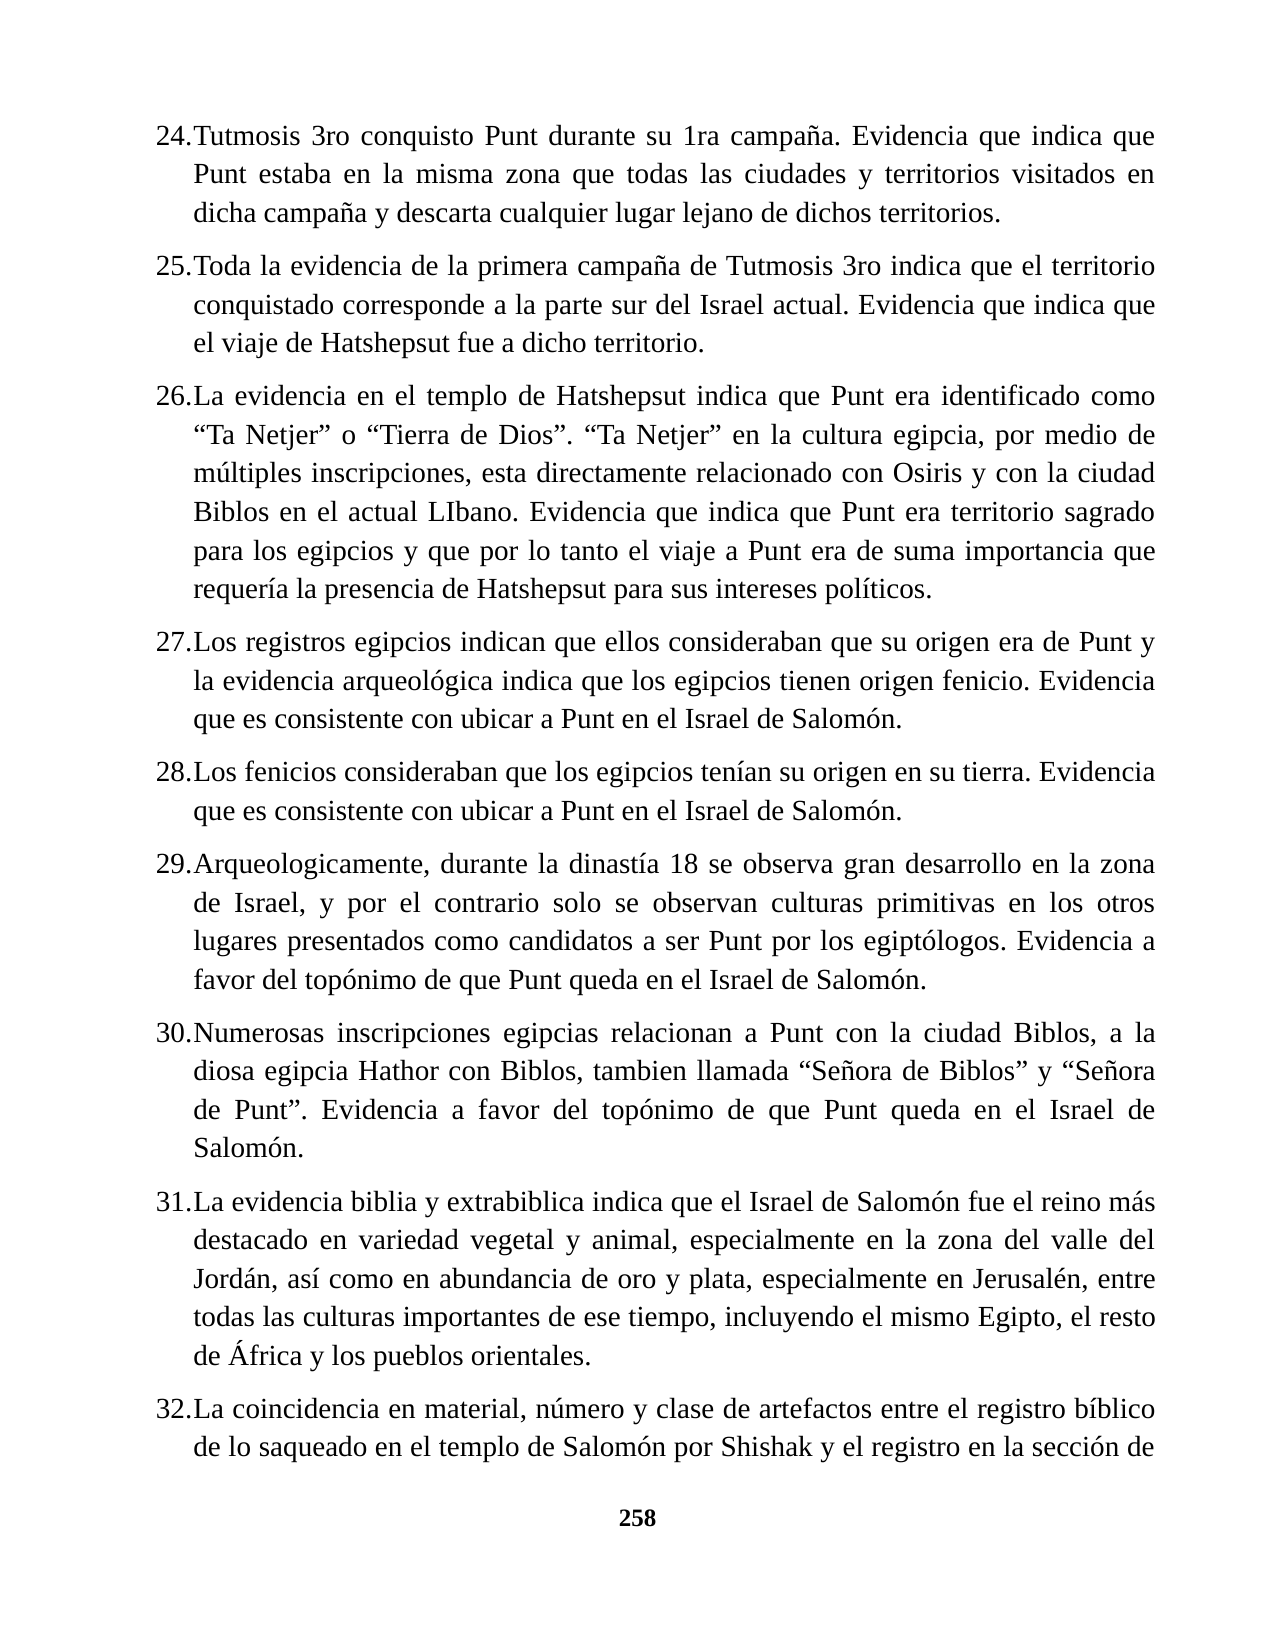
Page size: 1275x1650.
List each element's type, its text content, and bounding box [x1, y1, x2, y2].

list La coincidencia en material, número y clase de artefactos entre el registro bíblico de lo saqueado en el templo de Salomón por Shishak y el registro en la sección de [156, 1391, 1157, 1463]
list Tutmosis 3ro conquisto Punt durante su 1ra campaña. Evidencia que indica que Punt estaba en la misma zona que todas las ciudades y territorios visitados en dicha campaña y descarta cualquier lugar lejano de dichos territorios. [156, 118, 1157, 229]
list Toda la evidencia de la primera campaña de Tutmosis 3ro indica que el territorio conquistado corresponde a la parte sur del Israel actual. Evidencia que indica que el viaje de Hatshepsut fue a dicho territorio. [156, 248, 1157, 359]
list Los registros egipcios indican que ellos consideraban que su origen era de Punt y la evidencia arqueológica indica que los egipcios tienen origen fenicio. Evidencia que es consistente con ubicar a Punt en el Israel de Salomón. [156, 624, 1157, 735]
list La evidencia biblia y extrabiblica indica que el Israel de Salomón fue el reino más destacado en variedad vegetal y animal, especialmente en la zona del valle del Jordán, así como en abundancia de oro y plata, especialmente en Jerusalén, entre todas las culturas importantes de ese tiempo, incluyendo el mismo Egipto, el resto de África y los pueblos orientales. [156, 1184, 1157, 1371]
list Arqueologicamente, durante la dinastía 18 se observa gran desarrollo en la zona de Israel, y por el contrario solo se observan culturas primitivas en los otros lugares presentados como candidatos a ser Punt por los egiptólogos. Evidencia a favor del topónimo de que Punt queda en el Israel de Salomón. [156, 846, 1157, 995]
list La evidencia en el templo de Hatshepsut indica que Punt era identificado como “Ta Netjer” o “Tierra de Dios”. “Ta Netjer” en la cultura egipcia, por medio de múltiples inscripciones, esta directamente relacionado con Osiris y con la ciudad Biblos en el actual LIbano. Evidencia que indica que Punt era territorio sagrado para los egipcios y que por lo tanto el viaje a Punt era de suma importancia que requería la presencia de Hatshepsut para sus intereses políticos. [156, 378, 1157, 605]
list Los fenicios consideraban que los egipcios tenían su origen en su tierra. Evidencia que es consistente con ubicar a Punt en el Israel de Salomón. [156, 754, 1157, 827]
list Numerosas inscripciones egipcias relacionan a Punt con la ciudad Biblos, a la diosa egipcia Hathor con Biblos, tambien llamada “Señora de Biblos” y “Señora de Punt”. Evidencia a favor del topónimo de que Punt queda en el Israel de Salomón. [156, 1015, 1157, 1164]
